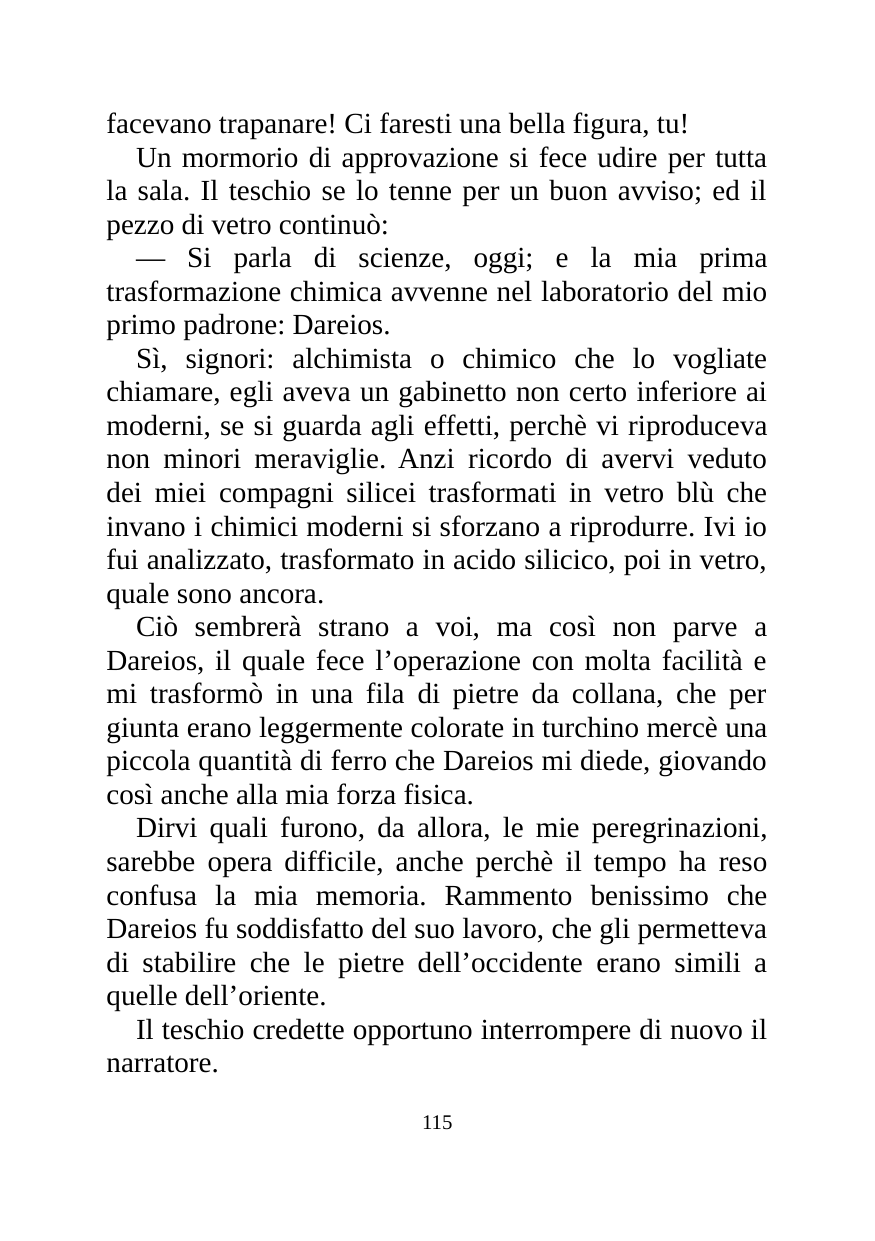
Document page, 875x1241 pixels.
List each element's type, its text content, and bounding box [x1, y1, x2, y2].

text Sì, signori: alchimista o chimico che lo vogliate chiamare, egli aveva un gabinetto non certo inferiore ai moderni, se si guarda agli effetti, perchè vi riproduceva non minori meraviglie. Anzi ricordo di avervi veduto dei miei compagni silicei trasformati in vetro blù che invano i chimici moderni si sforzano a riprodurre. Ivi io fui analizzato, trasformato in acido silicico, poi in vetro, quale sono ancora. [106, 341, 768, 609]
text Ciò sembrerà strano a voi, ma così non parve a Dareios, il quale fece l’operazione con molta facilità e mi trasformò in una fila di pietre da collana, che per giunta erano leggermente colorate in turchino mercè una piccola quantità di ferro che Dareios mi diede, giovando così anche alla mia forza fisica. [106, 609, 768, 811]
text Un mormorio di approvazione si fece udire per tutta la sala. Il teschio se lo tenne per un buon avviso; ed il pezzo di vetro continuò: [106, 140, 768, 240]
text Il teschio credette opportuno interrompere di nuovo il narratore. [106, 1012, 768, 1079]
text Dirvi quali furono, da allora, le mie peregrinazioni, sarebbe opera difficile, anche perchè il tempo ha reso confusa la mia memoria. Rammento benissimo che Dareios fu soddisfatto del suo lavoro, che gli permetteva di stabilire che le pietre dell’occidente erano simili a quelle dell’oriente. [106, 811, 768, 1012]
text — Si parla di scienze, oggi; e la mia prima trasformazione chimica avvenne nel laboratorio del mio primo padrone: Dareios. [106, 240, 768, 341]
text facevano trapanare! Ci faresti una bella figura, tu! [106, 106, 768, 140]
